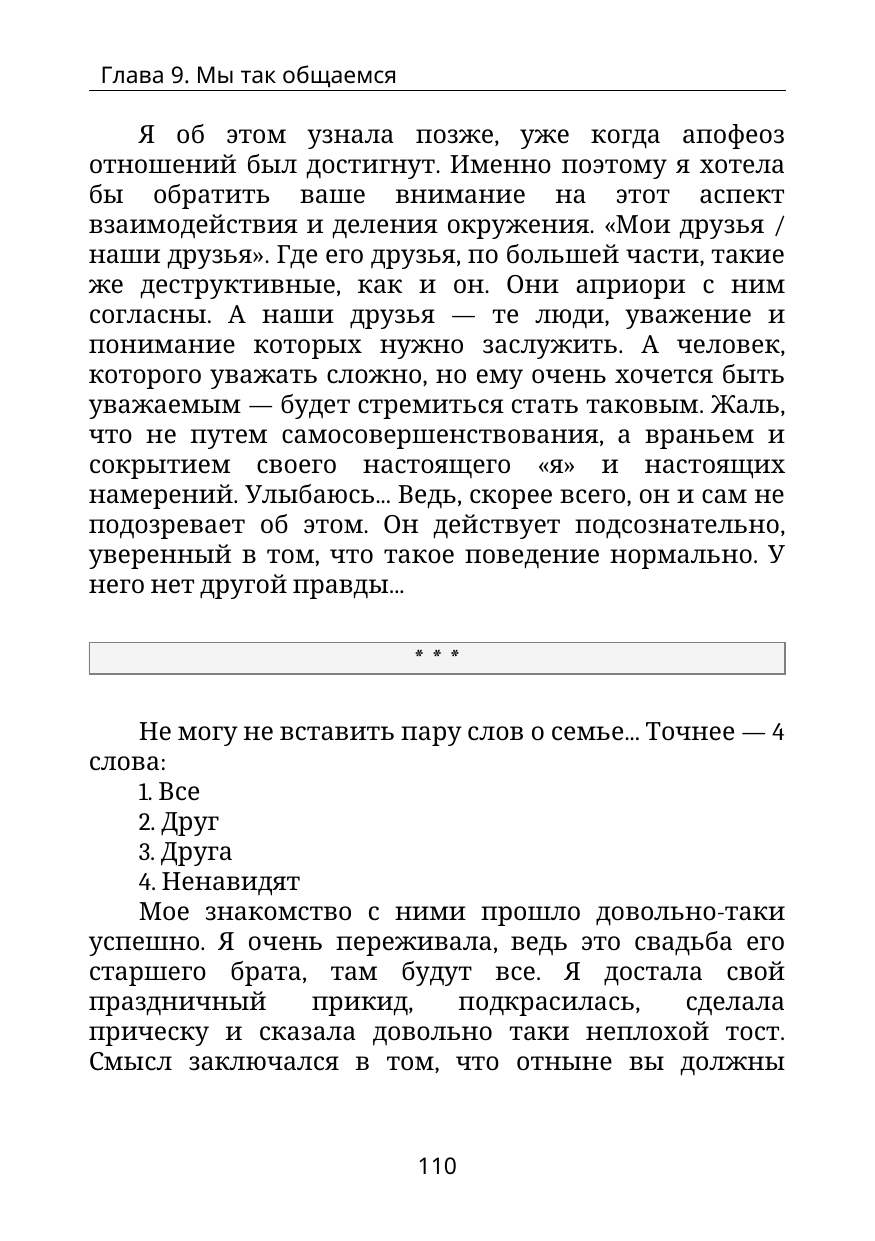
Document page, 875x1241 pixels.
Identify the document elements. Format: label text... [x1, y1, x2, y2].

text Не могу не вставить пару слов о семье... Точнее — 4 слова: [88, 716, 786, 776]
text Я об этом узнала позже, уже когда апофеоз отношений был достигнут. Именно поэтому я хотела бы обратить ваше внимание на этот аспект взаимодействия и деления окружения. «Мои друзья / наши друзья». Где его друзья, по большей части, такие же деструктивные, как и он. Они априори с ним согласны. А наши друзья — те люди, уважение и понимание которых нужно заслужить. А человек, которого уважать сложно, но ему очень хочется быть уважаемым — будет стремиться стать таковым. Жаль, что не путем самосовершенствования, а враньем и сокрытием своего настоящего «я» и настоящих намерений. Улыбаюсь... Ведь, скорее всего, он и сам не подозревает об этом. Он действует подсознательно, уверенный в том, что такое поведение нормально. У него нет другой правды... [88, 120, 786, 600]
text 2. Друг [88, 806, 786, 836]
subtitle * * * [90, 643, 784, 673]
text 3. Друга [88, 836, 786, 866]
text 1. Все [88, 776, 786, 806]
text Мое знакомство с ними прошло довольно-таки успешно. Я очень переживала, ведь это свадьба его старшего брата, там будут все. Я достала свой праздничный прикид, подкрасилась, сделала прическу и сказала довольно таки неплохой тост. Смысл заключался в том, что отныне вы должны [88, 896, 786, 1076]
text 4. Ненавидят [88, 866, 786, 896]
